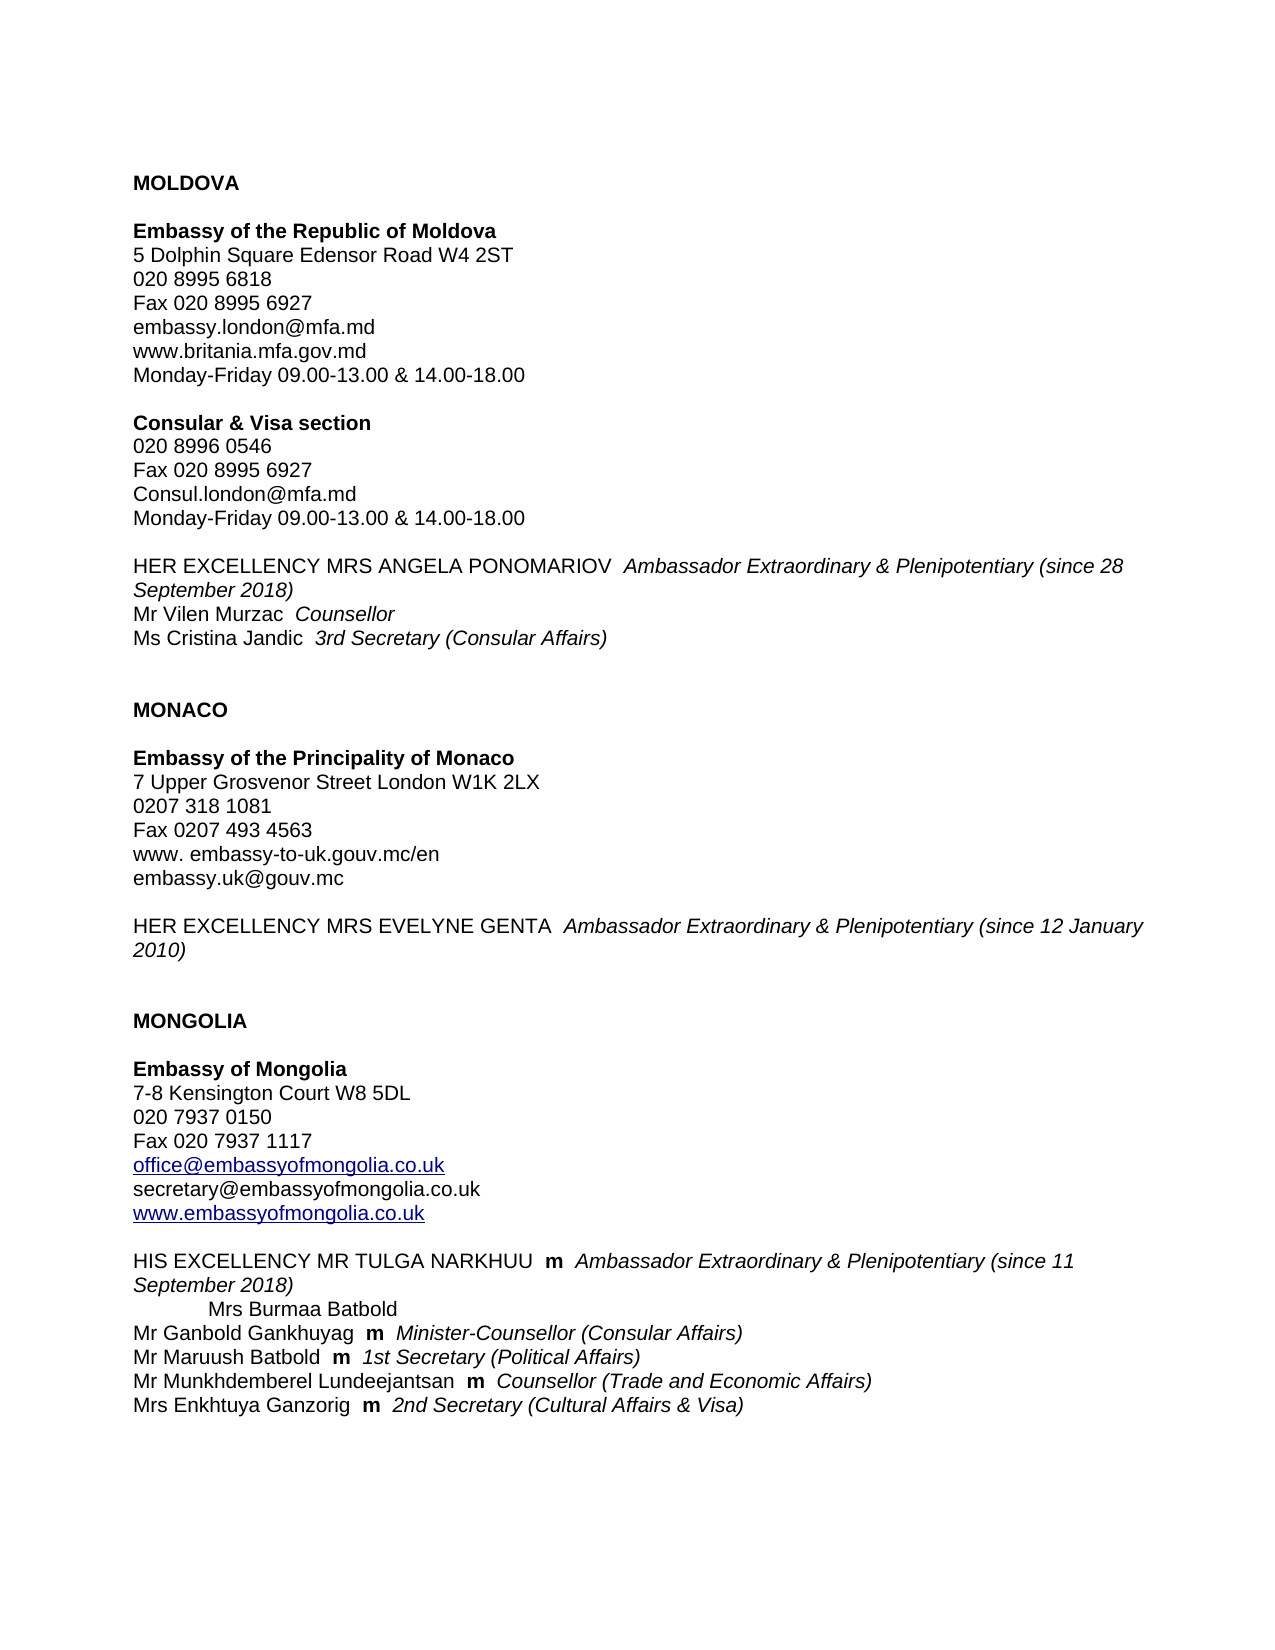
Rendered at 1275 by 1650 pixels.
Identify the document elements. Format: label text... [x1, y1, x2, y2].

text HIS EXCELLENCY MR TULGA NARKHUU m Ambassador Extraordinary & Plenipotentiary (since 11 September 2018) [133, 1249, 1181, 1297]
text www.embassyofmongolia.co.uk [133, 1201, 1181, 1225]
text Monday-Friday 09.00-13.00 & 14.00-18.00 [133, 506, 1181, 530]
text 7 Upper Grosvenor Street London W1K 2LX [133, 770, 1181, 794]
text embassy.london@mfa.md [133, 314, 1181, 338]
text Embassy of the Principality of Monaco [133, 746, 1181, 770]
text Fax 020 8995 6927 [133, 458, 1181, 482]
text 020 7937 0150 [133, 1105, 1181, 1129]
text Mr Vilen Murzac Counsellor [133, 602, 1181, 626]
text www. embassy-to-uk.gouv.mc/en [133, 842, 1181, 866]
text Fax 020 8995 6927 [133, 291, 1181, 314]
text Monday-Friday 09.00-13.00 & 14.00-18.00 [133, 362, 1181, 386]
text Fax 0207 493 4563 [133, 818, 1181, 842]
text 5 Dolphin Square Edensor Road W4 2ST [133, 243, 1181, 267]
text Mrs Burmaa Batbold [133, 1297, 1181, 1321]
text MONACO [133, 698, 1181, 722]
text MONGOLIA [133, 1009, 1181, 1033]
text secretary@embassyofmongolia.co.uk [133, 1177, 1181, 1201]
text MOLDOVA [133, 171, 1181, 195]
text Consular & Visa section [133, 410, 1181, 434]
text Consul.london@mfa.md [133, 482, 1181, 506]
text 020 8996 0546 [133, 434, 1181, 458]
text embassy.uk@gouv.mc [133, 866, 1181, 889]
text 020 8995 6818 [133, 267, 1181, 291]
text Mr Maruush Batbold m 1st Secretary (Political Affairs) [133, 1345, 1181, 1369]
text Mrs Enkhtuya Ganzorig m 2nd Secretary (Cultural Affairs & Visa) [133, 1393, 1181, 1417]
text Mr Munkhdemberel Lundeejantsan m Counsellor (Trade and Economic Affairs) [133, 1369, 1181, 1393]
text office@embassyofmongolia.co.uk [133, 1153, 1181, 1177]
text www.britania.mfa.gov.md [133, 338, 1181, 362]
text Ms Cristina Jandic 3rd Secretary (Consular Affairs) [133, 626, 1181, 650]
text HER EXCELLENCY MRS EVELYNE GENTA Ambassador Extraordinary & Plenipotentiary (since 12 January 2010) [133, 913, 1181, 961]
subtitle Embassy of the Republic of Moldova [133, 219, 1181, 243]
text Fax 020 7937 1117 [133, 1129, 1181, 1153]
text 7-8 Kensington Court W8 5DL [133, 1081, 1181, 1105]
text Mr Ganbold Gankhuyag m Minister-Counsellor (Consular Affairs) [133, 1321, 1181, 1345]
text Embassy of Mongolia [133, 1057, 1181, 1081]
text HER EXCELLENCY MRS ANGELA PONOMARIOV Ambassador Extraordinary & Plenipotentiary (since 28 September 2018) [133, 554, 1181, 602]
text 0207 318 1081 [133, 794, 1181, 818]
